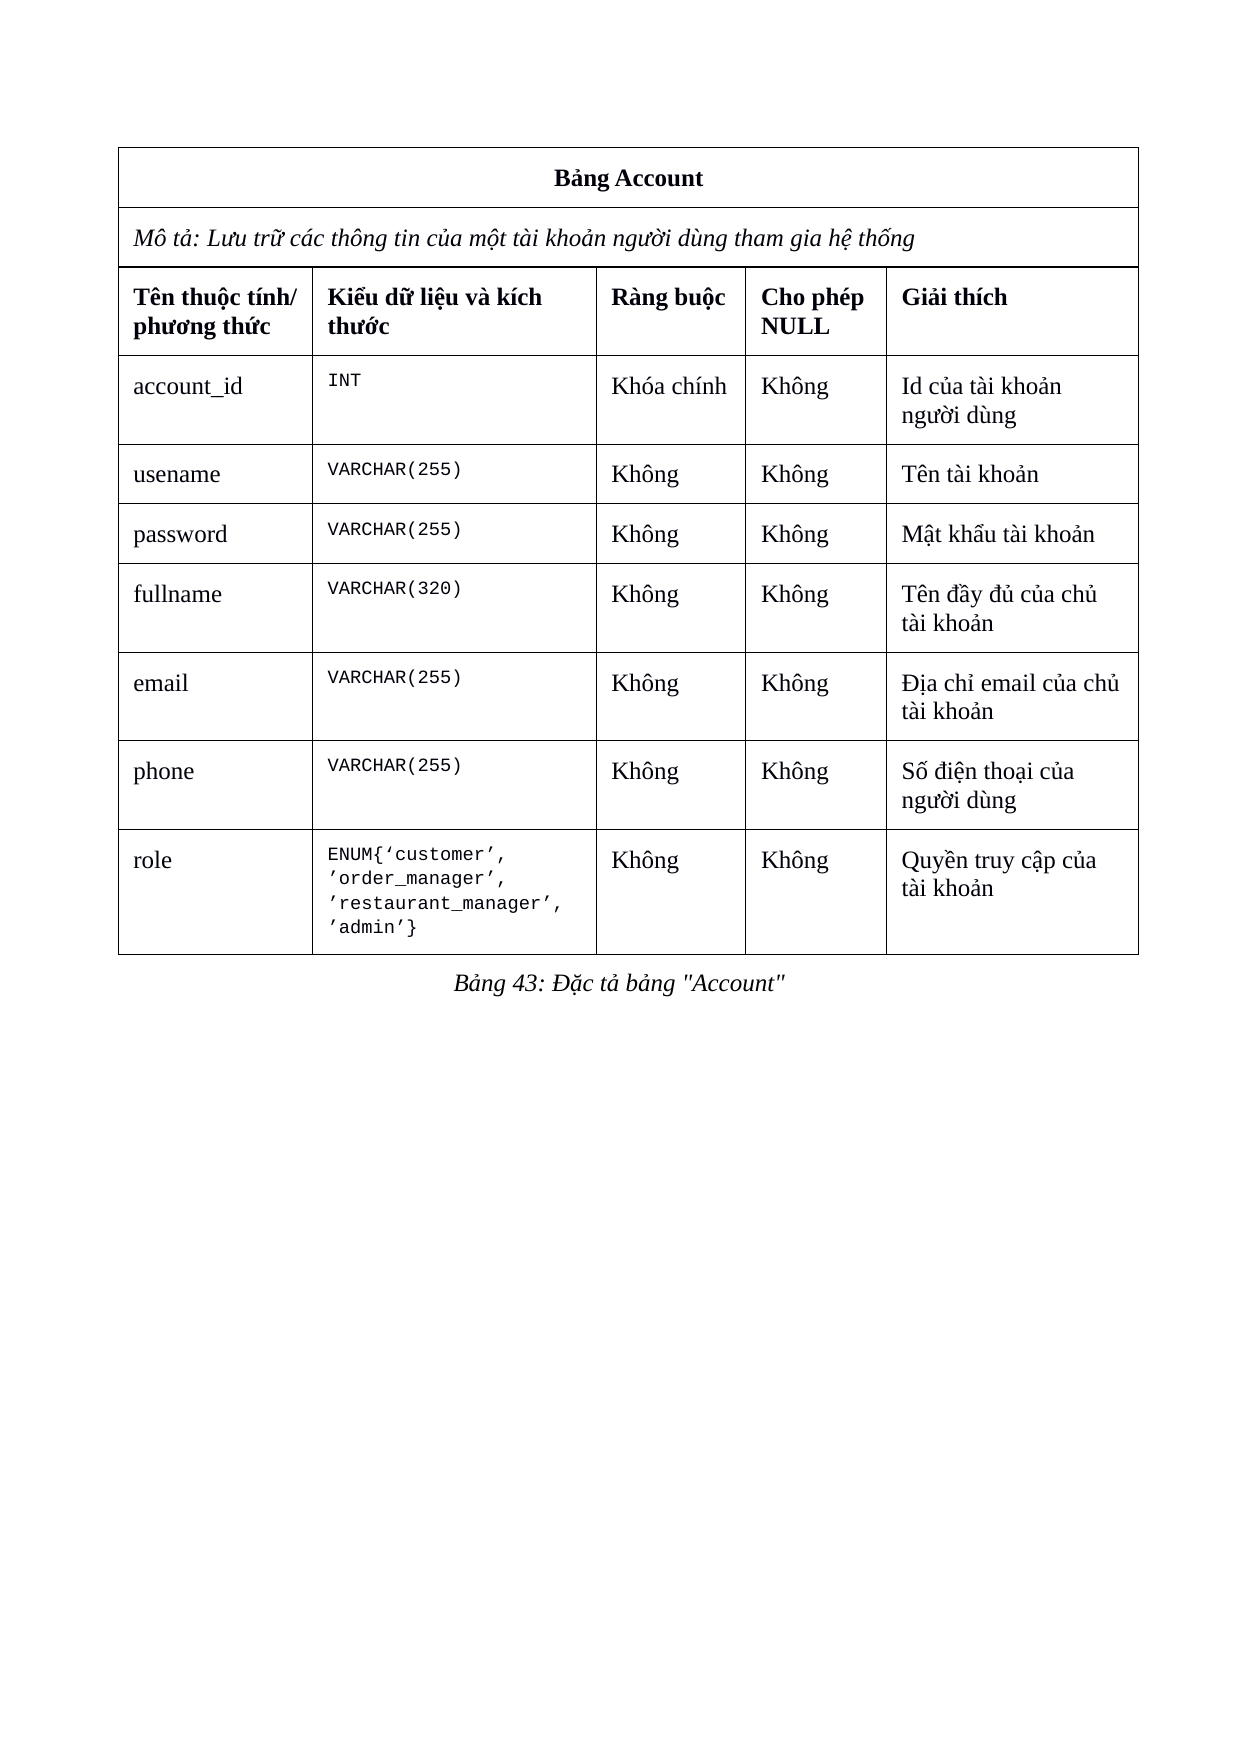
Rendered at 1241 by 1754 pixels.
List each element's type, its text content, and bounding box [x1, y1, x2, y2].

table_cell Không [597, 830, 745, 954]
table_cell INT [313, 356, 596, 443]
table_cell role [119, 830, 312, 954]
table_cell Kiểu dữ liệu và kích thước [313, 268, 596, 355]
table_cell usename [119, 445, 312, 503]
table_cell Không [597, 564, 745, 652]
table_cell Khóa chính [597, 356, 745, 443]
table_cell VARCHAR(255) [313, 741, 596, 829]
table_cell password [119, 504, 312, 563]
text Bảng 43: Đặc tả bảng "Account" [118, 968, 1122, 996]
table_cell Tên thuộc tính/ phương thức [119, 268, 312, 355]
table_cell Mật khẩu tài khoản [887, 504, 1138, 563]
table_cell Mô tả: Lưu trữ các thông tin của một tài khoản người dùng tham gia hệ thống [119, 208, 1138, 266]
table_cell VARCHAR(255) [313, 445, 596, 503]
table_cell Không [746, 830, 886, 954]
table_cell Không [746, 741, 886, 829]
table_cell Tên đầy đủ của chủ tài khoản [887, 564, 1138, 652]
table_cell Không [746, 564, 886, 652]
table_cell VARCHAR(255) [313, 504, 596, 563]
table_cell Số điện thoại của người dùng [887, 741, 1138, 829]
table_cell Quyền truy cập của tài khoản [887, 830, 1138, 954]
table_cell Không [597, 741, 745, 829]
table_cell Không [597, 445, 745, 503]
table_cell ENUM{‘customer’, ’order_manager’, ’restaurant_manager’, ’admin’} [313, 830, 596, 954]
table_cell Tên tài khoản [887, 445, 1138, 503]
table_cell Địa chỉ email của chủ tài khoản [887, 653, 1138, 740]
table_cell Không [597, 504, 745, 563]
table_cell Ràng buộc [597, 268, 745, 355]
table_cell Không [746, 356, 886, 443]
table_cell Không [746, 504, 886, 563]
table_cell email [119, 653, 312, 740]
table_cell fullname [119, 564, 312, 652]
table_cell VARCHAR(255) [313, 653, 596, 740]
table_cell Không [746, 445, 886, 503]
table_cell VARCHAR(320) [313, 564, 596, 652]
table_cell Không [597, 653, 745, 740]
table_cell Không [746, 653, 886, 740]
table_cell Id của tài khoản người dùng [887, 356, 1138, 443]
table_cell Giải thích [887, 268, 1138, 355]
table_cell account_id [119, 356, 312, 443]
table_cell Cho phép NULL [746, 268, 886, 355]
table_header Bảng Account [119, 148, 1138, 207]
table_cell phone [119, 741, 312, 829]
